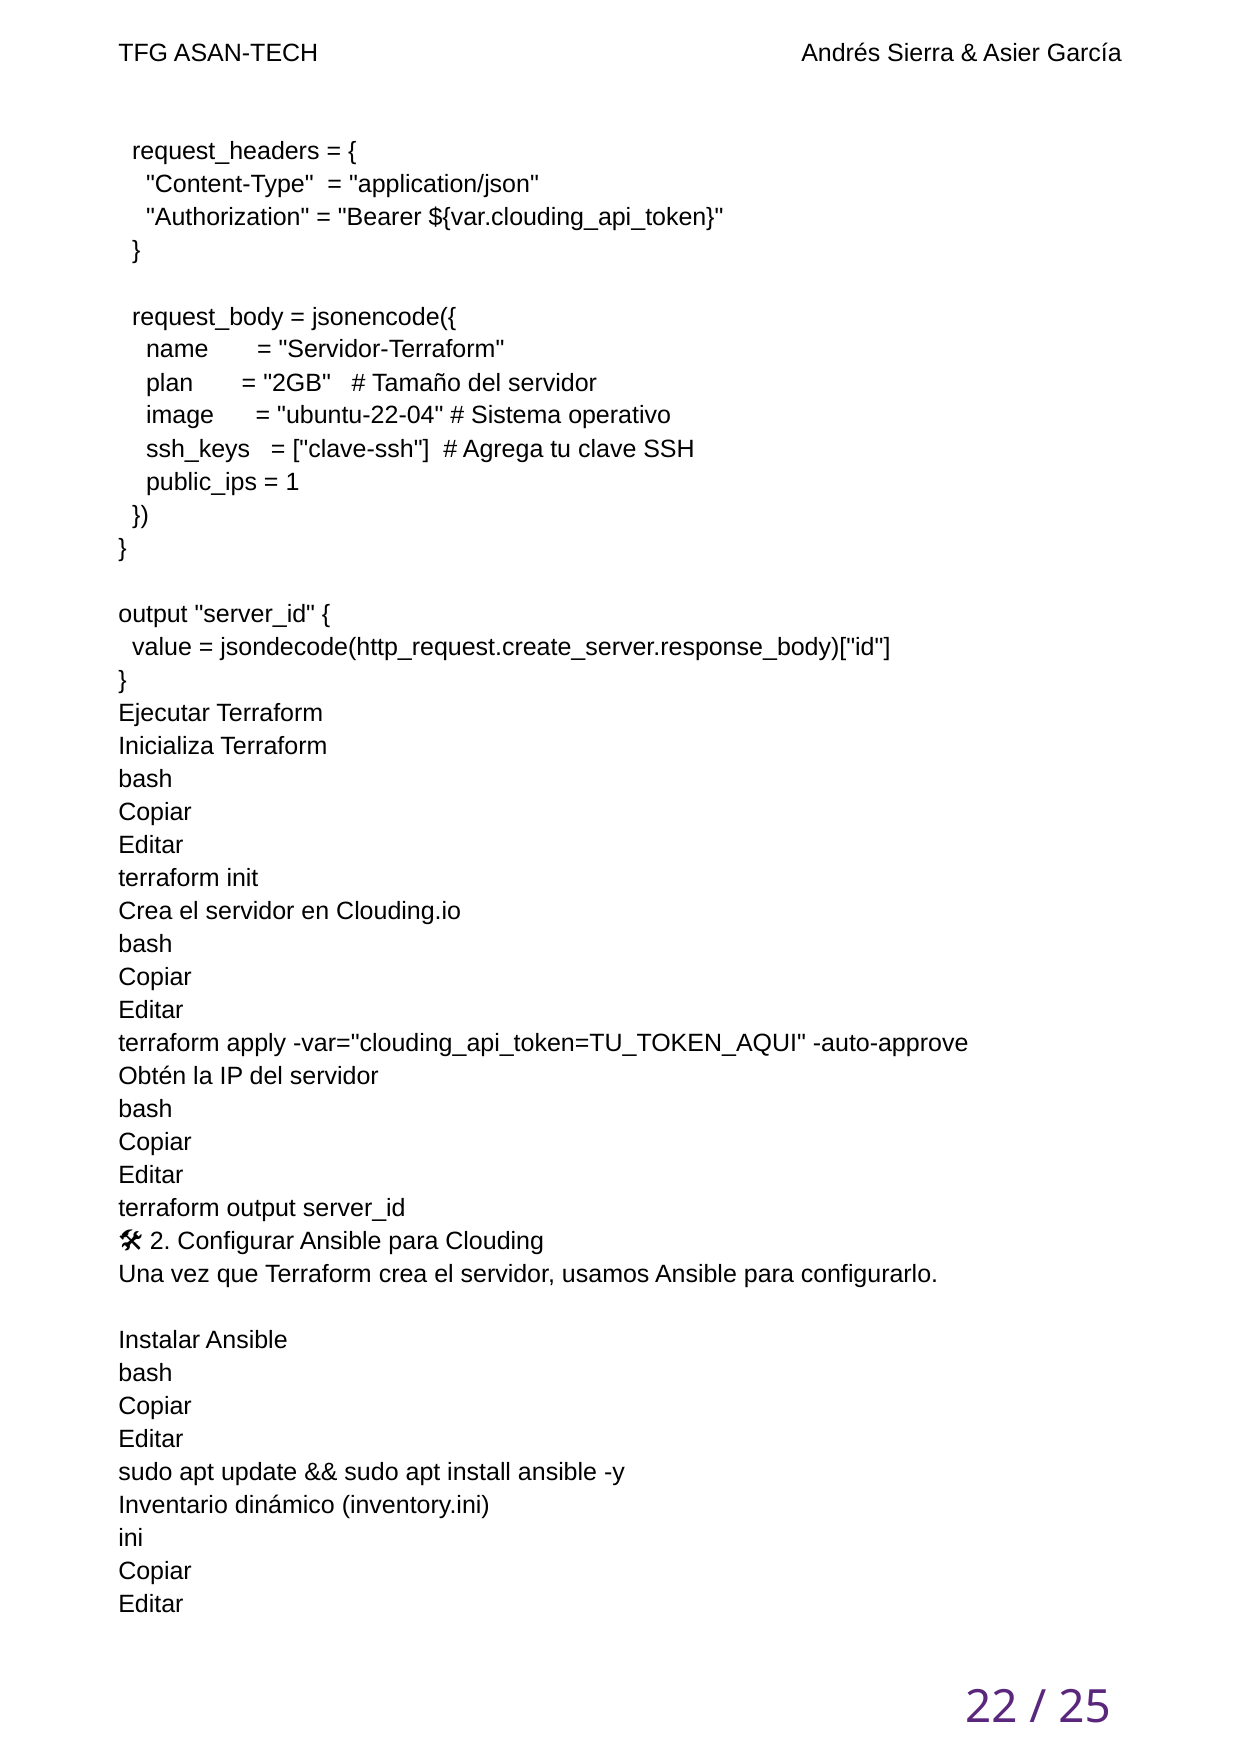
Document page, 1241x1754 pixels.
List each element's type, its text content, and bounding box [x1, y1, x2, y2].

text request_headers = { "Content-Type" = "application/json" "Authorization" = "Bearer ${var.clouding_api_token}" } request_body = jsonencode({ name = "Servidor-Terraform" plan = "2GB" # Tamaño del servidor image = "ubuntu-22-04" # Sistema operativo ssh_keys = ["clave-ssh"] # Agrega tu clave SSH public_ips = 1 }) } output "server_id" { value = jsondecode(http_request.create_server.response_body)["id"] } Ejecutar Terraform Inicializa Terraform bash Copiar Editar terraform init Crea el servidor en Clouding.io bash Copiar Editar terraform apply -var="clouding_api_token=TU_TOKEN_AQUI" -auto-approve Obtén la IP del servidor bash Copiar Editar terraform output server_id 🛠 2. Configurar Ansible para Clouding Una vez que Terraform crea el servidor, usamos Ansible para configurarlo. Instalar Ansible bash Copiar Editar sudo apt update && sudo apt install ansible -y Inventario dinámico (inventory.ini) ini Copiar Editar [118, 103, 1122, 1618]
